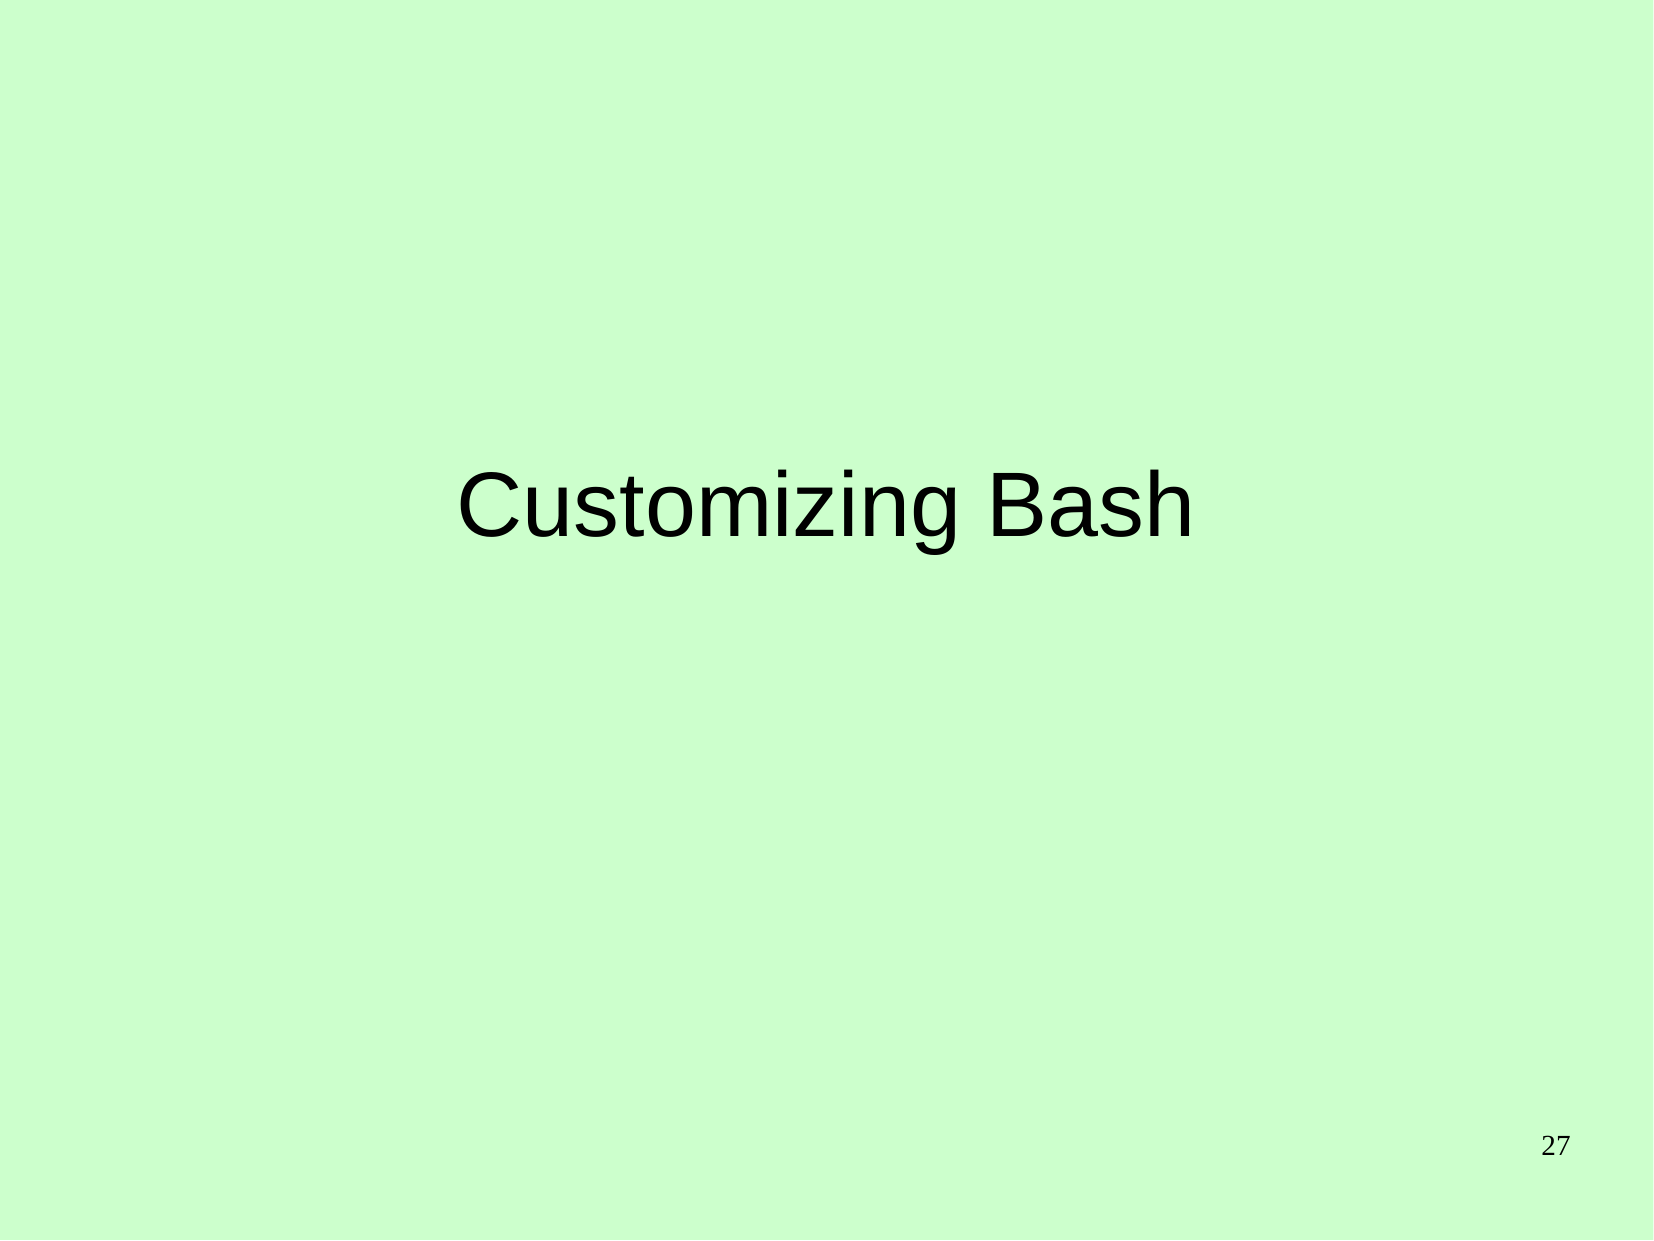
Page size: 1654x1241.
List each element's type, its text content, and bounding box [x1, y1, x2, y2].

title Customizing Bash [82, 401, 1571, 609]
